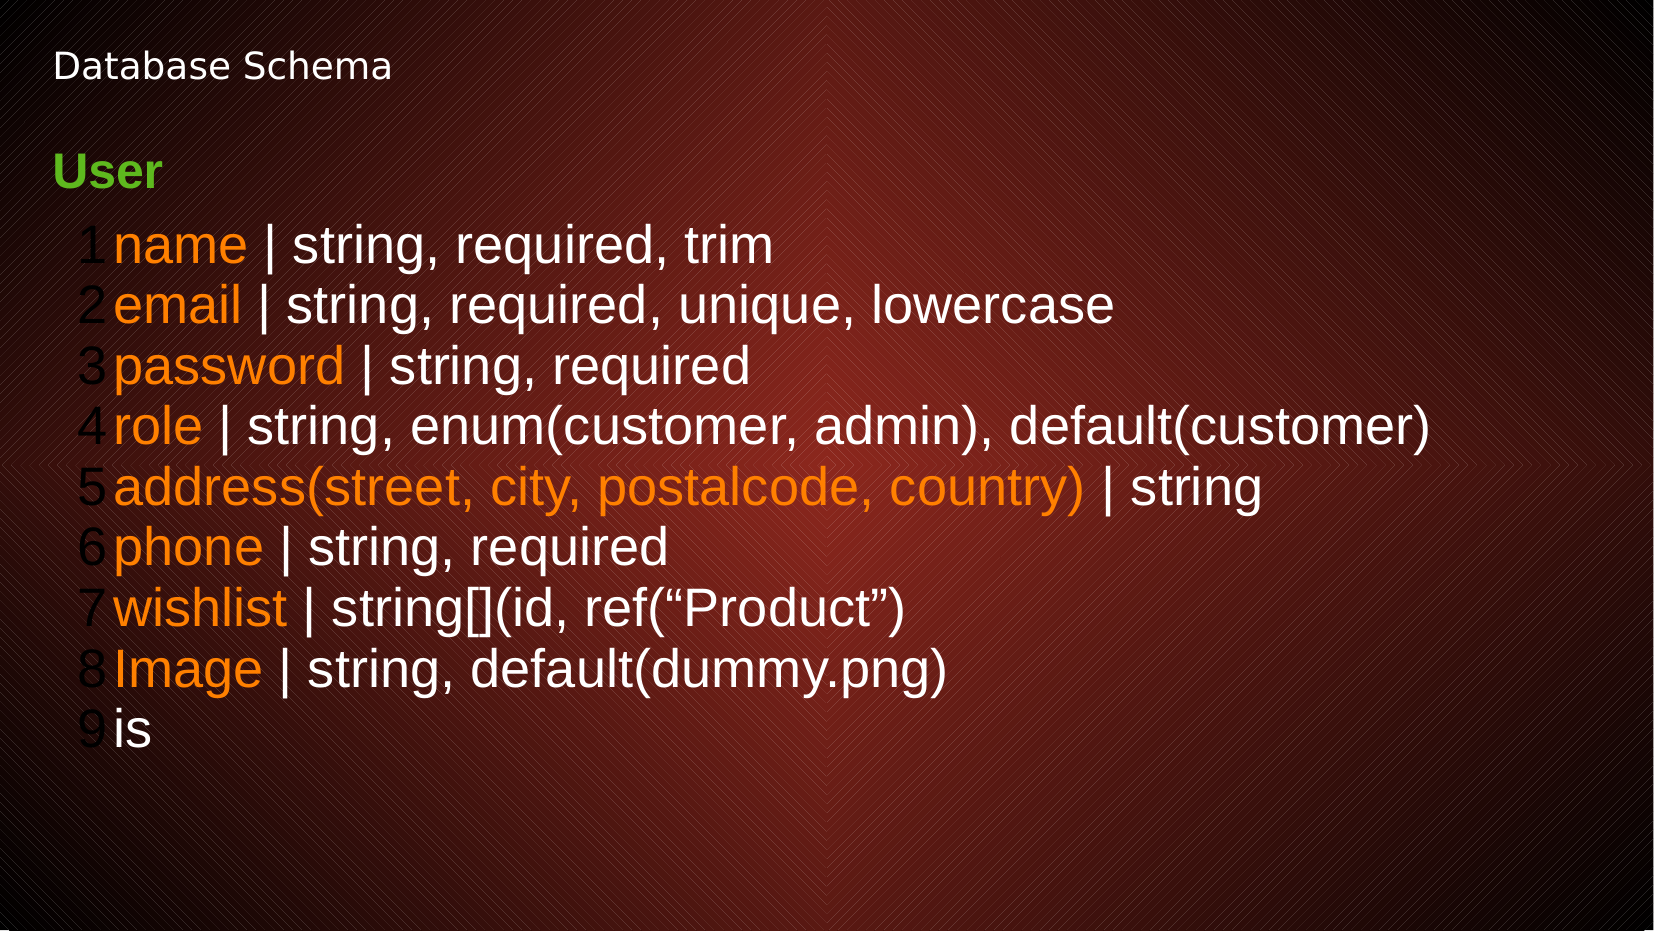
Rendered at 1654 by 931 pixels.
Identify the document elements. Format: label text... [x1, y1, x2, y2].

text_box Database Schema [37, 37, 413, 137]
text_box User [37, 136, 188, 207]
text_box name | string, required, trim email | string, required, unique, lowercase password | string, required role | string, enum(customer, admin), default(customer) address(street, city, postalcode, country) | string phone | string, required wishlist | string[](id, ref(“Product”) Image | string, default(dummy.png) is [62, 206, 1486, 888]
